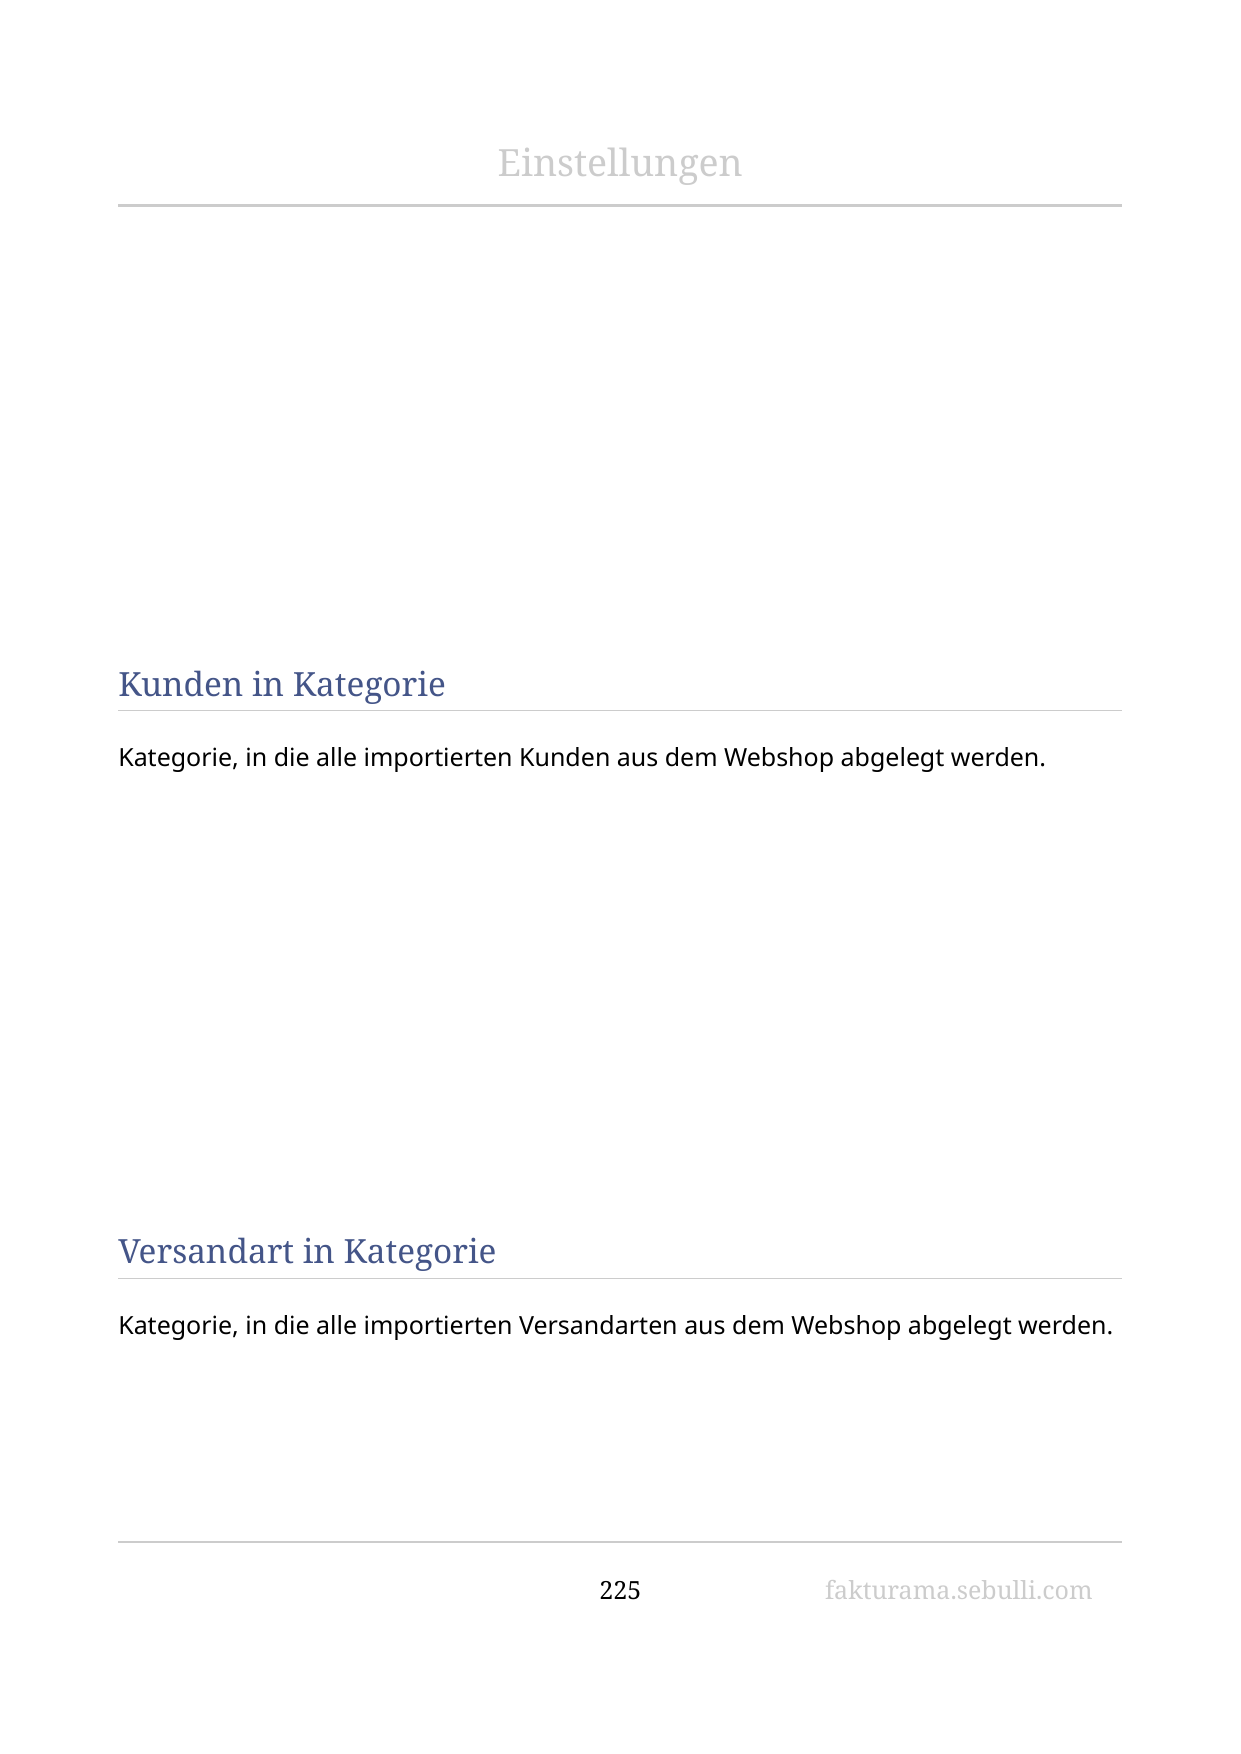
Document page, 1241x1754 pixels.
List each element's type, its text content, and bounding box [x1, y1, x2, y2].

subtitle Kunden in Kategorie [118, 660, 1122, 710]
text Kategorie, in die alle importierten Versandarten aus dem Webshop abgelegt werden. [118, 1308, 1122, 1342]
text Kategorie, in die alle importierten Kunden aus dem Webshop abgelegt werden. [118, 740, 1122, 774]
subtitle Versandart in Kategorie [118, 1228, 1122, 1278]
